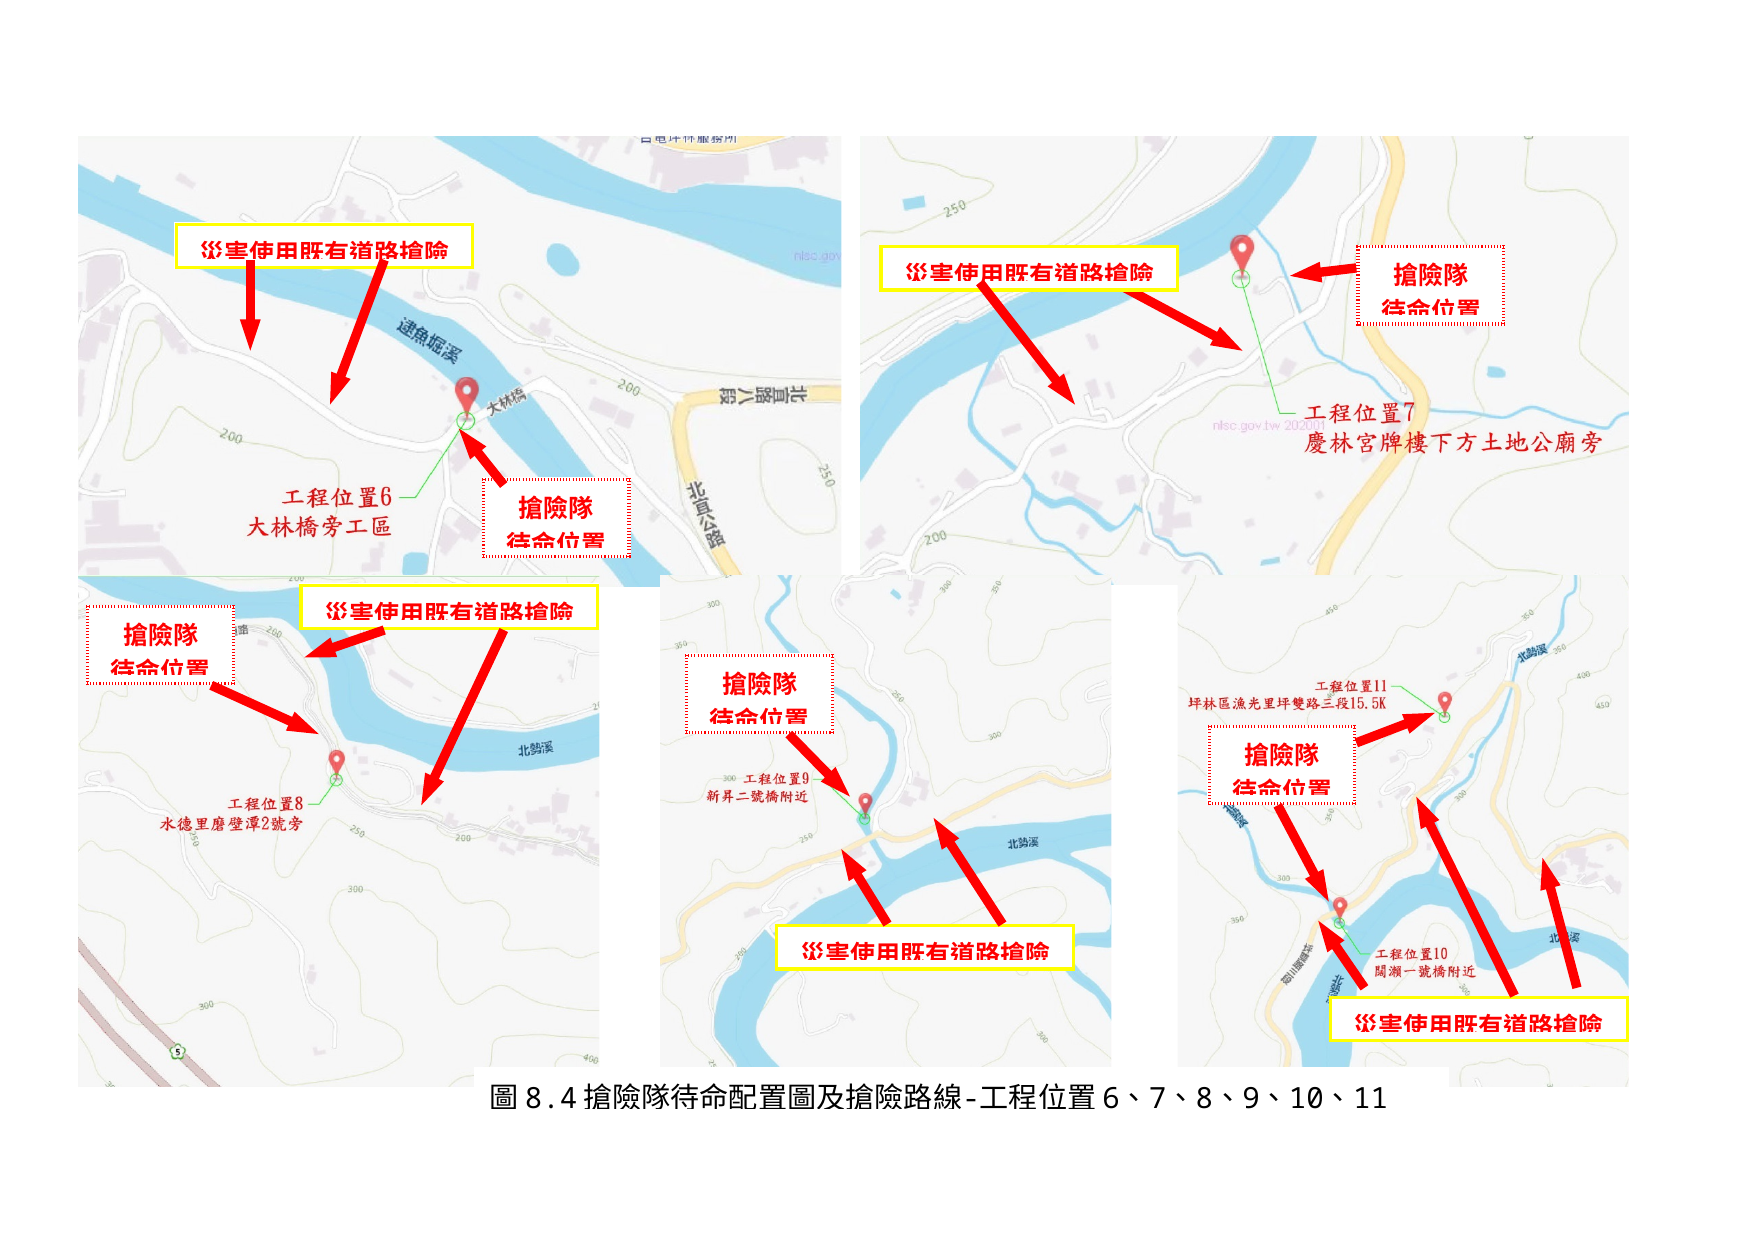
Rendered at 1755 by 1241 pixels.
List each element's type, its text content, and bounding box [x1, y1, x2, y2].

text 搶險隊 [1226, 735, 1338, 772]
text 待命位置 [1226, 772, 1338, 795]
text 災害使用既有道路搶險 [1347, 1006, 1611, 1032]
text 災害使用既有道路搶險 [193, 233, 456, 258]
text 搶險隊 [500, 488, 612, 524]
text 搶險隊 [1374, 256, 1487, 292]
text 待命位置 [500, 524, 612, 547]
text 搶險隊 [703, 664, 816, 700]
text 待命位置 [1374, 292, 1487, 315]
text 災害使用既有道路搶險 [317, 594, 581, 619]
text 待命位置 [104, 652, 217, 675]
text 待命位置 [703, 700, 816, 723]
text 災害使用既有道路搶險 [793, 935, 1057, 960]
text 搶險隊 [104, 615, 217, 652]
text 圖8.4搶險隊待命配置圖及搶險路線-工程位置6、7、8、9、10、11 [489, 1075, 1434, 1108]
text 災害使用既有道路搶險 [897, 256, 1161, 281]
